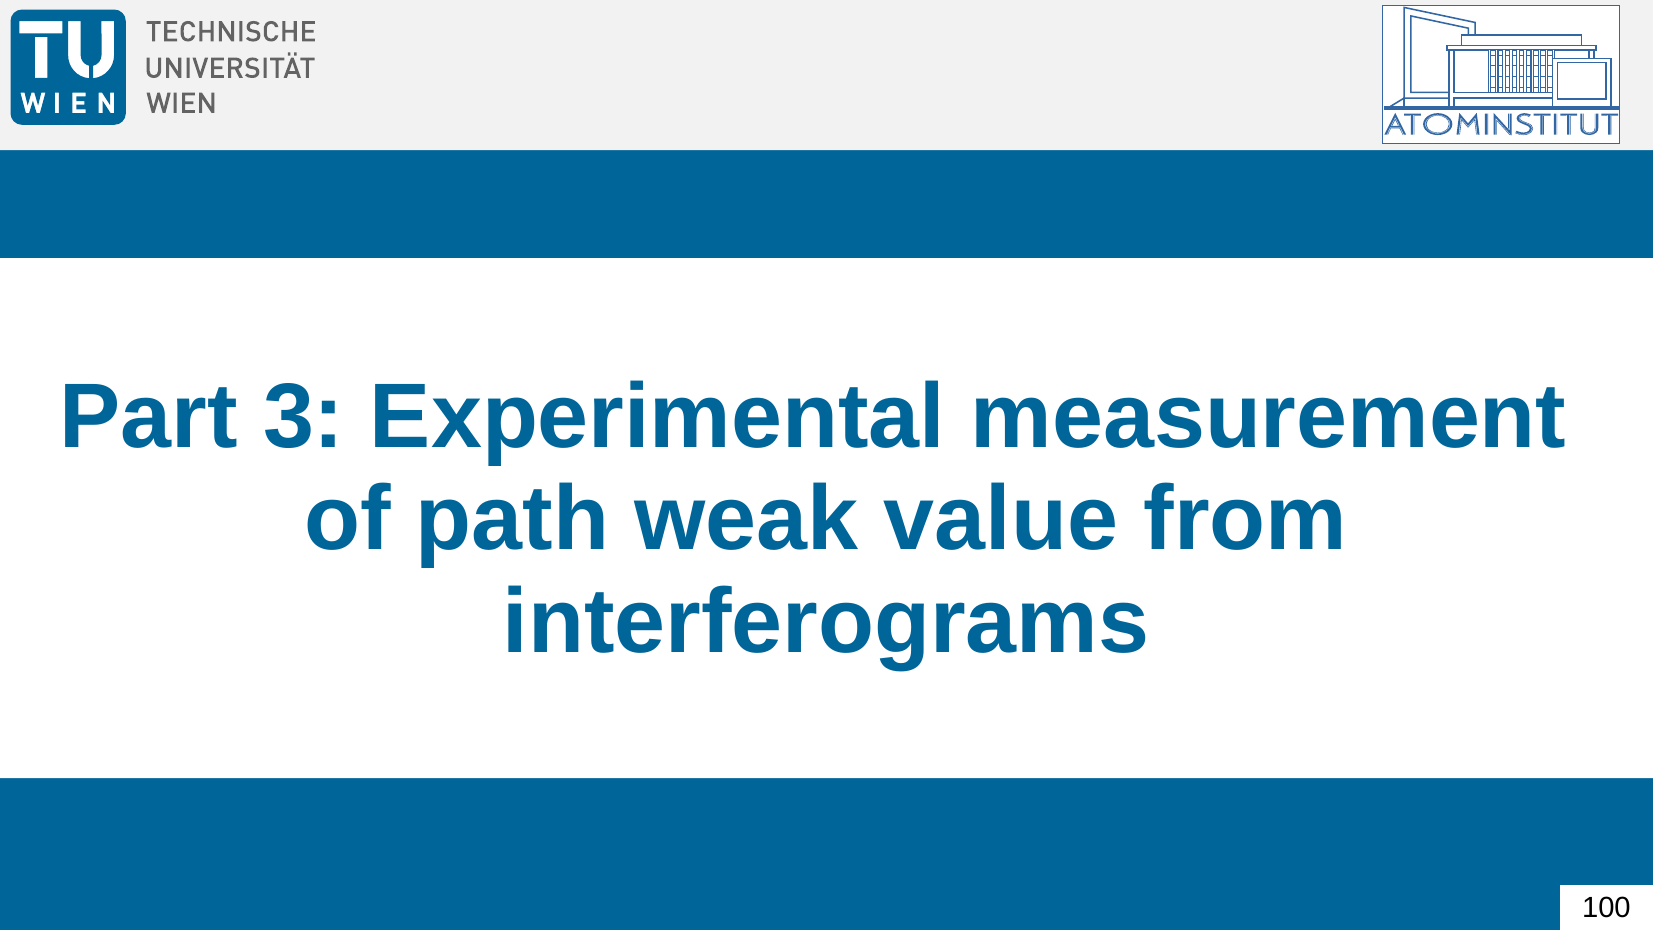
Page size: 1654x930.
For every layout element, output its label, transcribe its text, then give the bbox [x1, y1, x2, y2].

picture [1382, 5, 1620, 144]
title Part 3: Experimental measurement of path weak value from interferograms [0, 258, 1653, 779]
